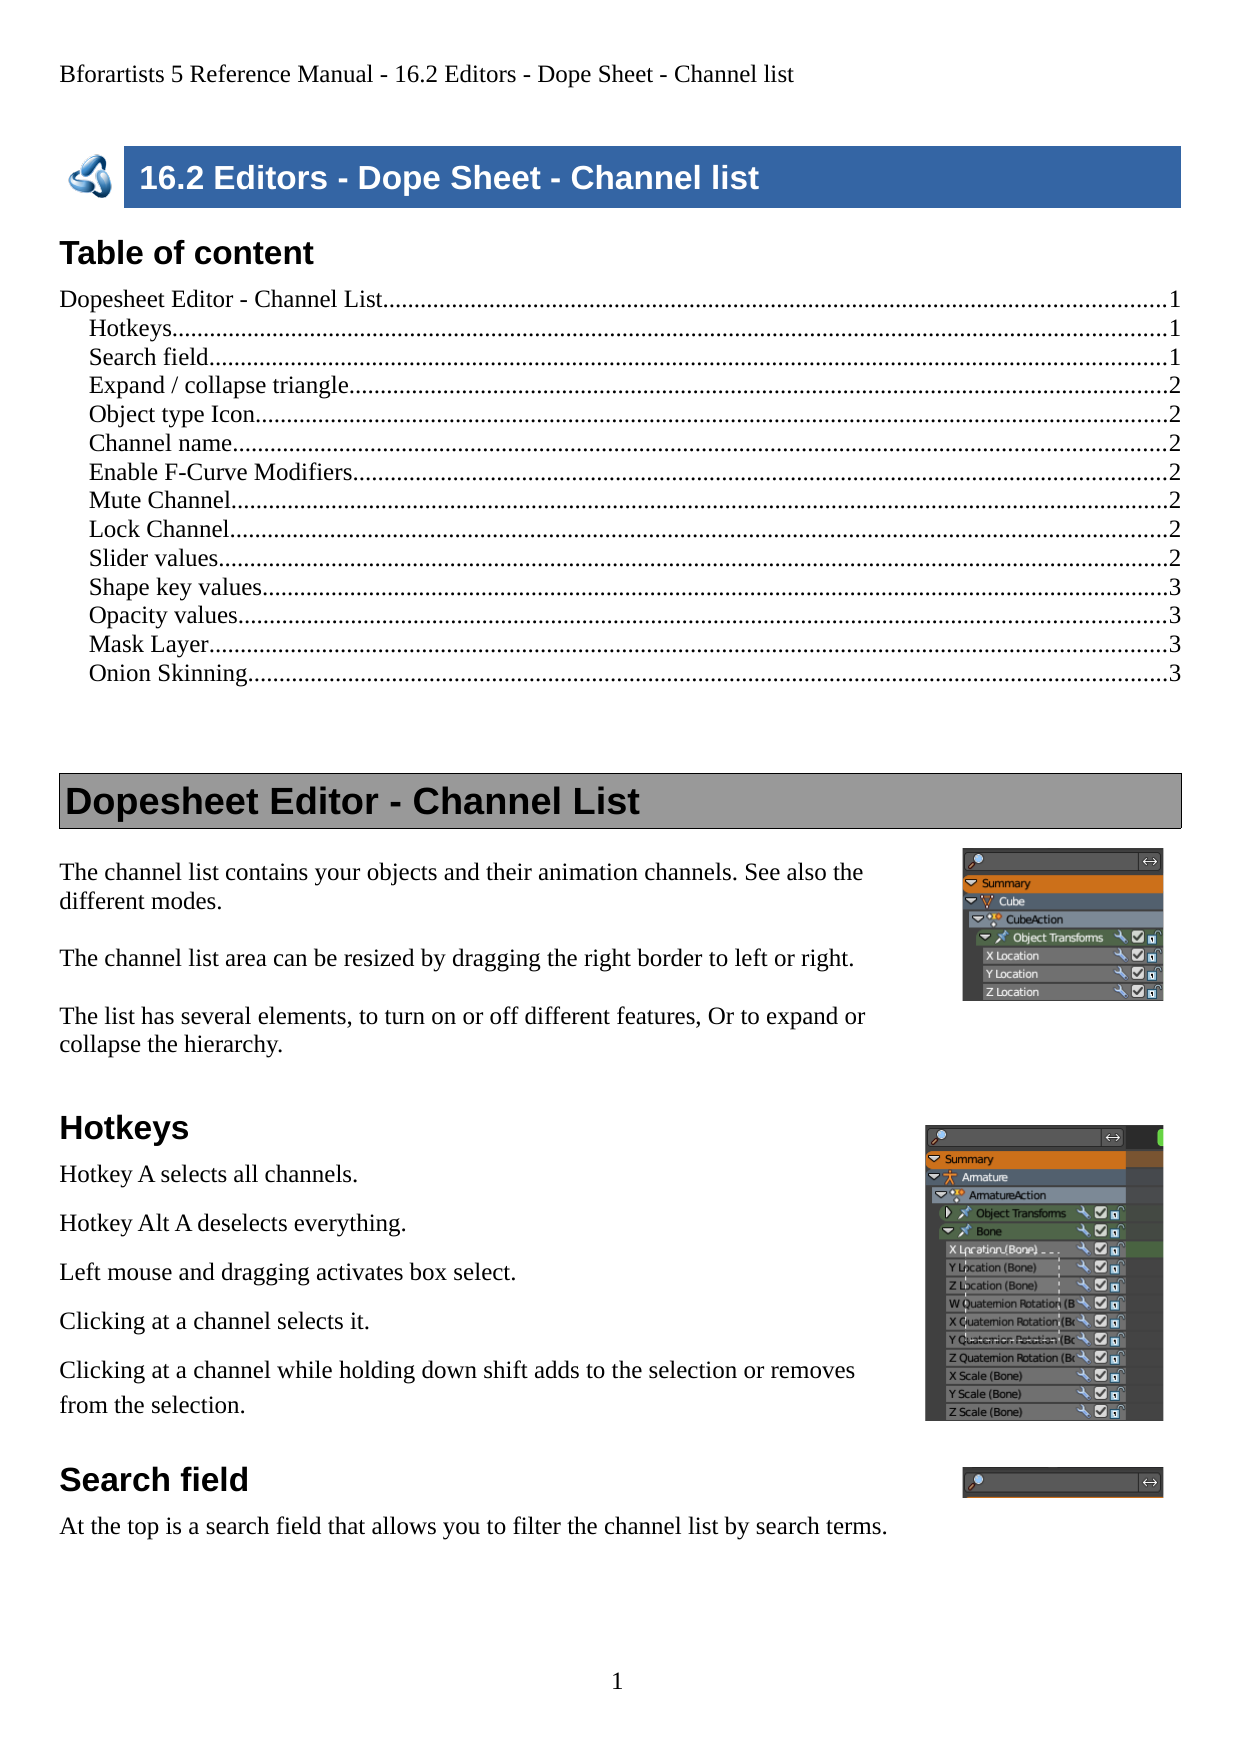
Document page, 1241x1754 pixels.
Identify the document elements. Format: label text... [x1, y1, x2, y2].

picture [962, 848, 1164, 1001]
text Enable F-Curve Modifiers 2 [88, 457, 1181, 485]
text Onion Skinning 3 [88, 658, 1181, 687]
table_header 16.2 Editors - Dope Sheet - Channel list [124, 146, 1181, 208]
text Shape key values 3 [88, 572, 1181, 600]
text Mute Channel 2 [88, 485, 1181, 514]
text Channel name 2 [88, 428, 1181, 457]
text Hotkey A selects all channels. [59, 1159, 925, 1188]
picture [962, 1467, 1164, 1498]
text Slider values 2 [88, 543, 1181, 572]
subtitle Search field [59, 1459, 1181, 1498]
text Expand / collapse triangle 2 [88, 370, 1181, 399]
text Mask Layer 3 [88, 629, 1181, 658]
text Hotkeys 1 [88, 313, 1181, 342]
text The list has several elements, to turn on or off different features, Or to expand or collapse the hierarchy. [59, 1001, 1181, 1058]
subtitle Hotkeys [59, 1108, 1181, 1146]
text Search field 1 [88, 342, 1181, 370]
text Clicking at a channel while holding down shift adds to the selection or removes from the selection. [59, 1355, 925, 1418]
picture [925, 1125, 1164, 1421]
table_header [59, 146, 124, 208]
text The channel list area can be resized by dragging the right border to left or right. [59, 943, 962, 972]
text Opacity values 3 [88, 600, 1181, 629]
text Lock Channel 2 [88, 514, 1181, 543]
table_header Dopesheet Editor - Channel List [60, 774, 1181, 828]
text Dopesheet Editor - Channel List 1 [59, 284, 1181, 313]
text Object type Icon 2 [88, 399, 1181, 428]
text At the top is a search field that allows you to filter the channel list by search terms. [59, 1511, 1181, 1539]
text The channel list contains your objects and their animation channels. See also the different modes. [59, 857, 962, 914]
picture [65, 152, 114, 201]
text Left mouse and dragging activates box select. [59, 1257, 925, 1286]
text Hotkey Alt A deselects everything. [59, 1208, 925, 1237]
text Clicking at a channel selects it. [59, 1306, 925, 1335]
subtitle Table of content [59, 233, 1181, 272]
